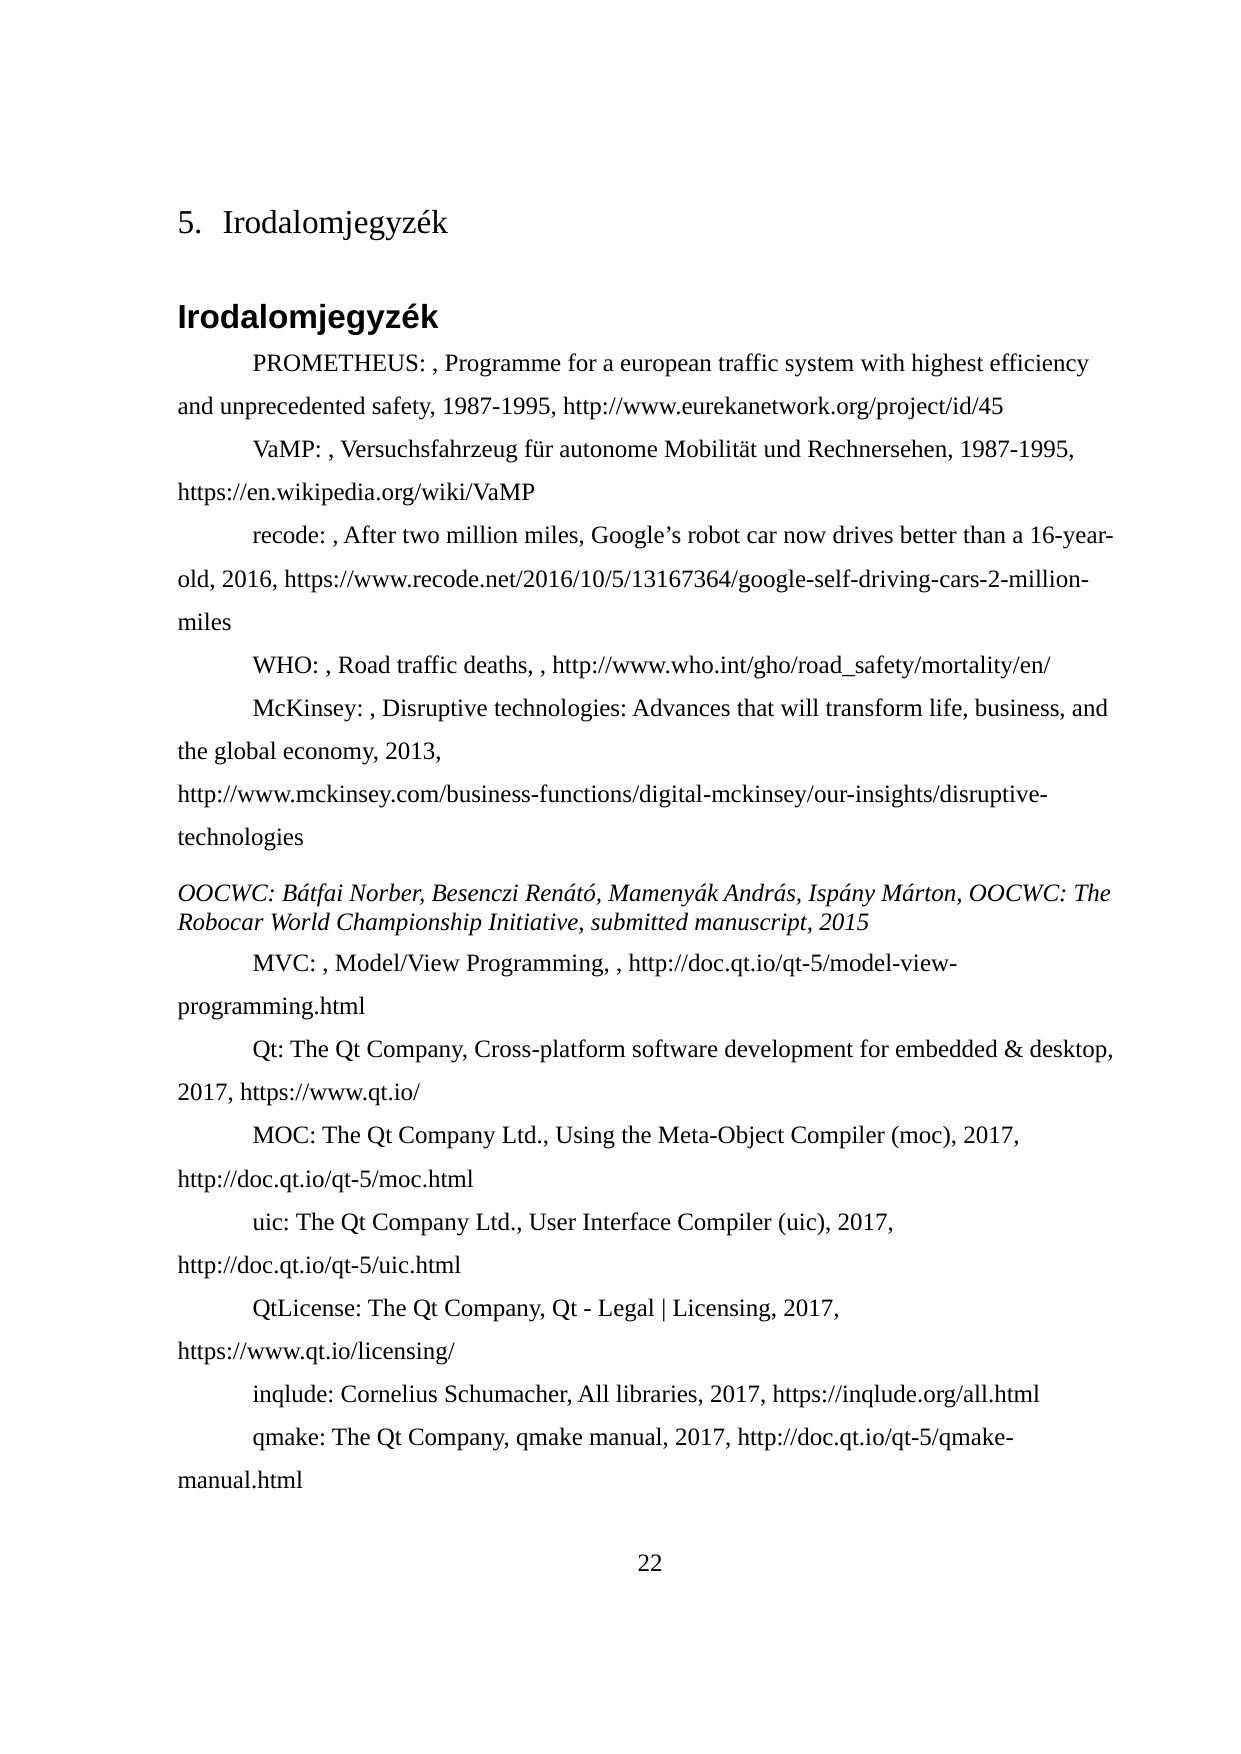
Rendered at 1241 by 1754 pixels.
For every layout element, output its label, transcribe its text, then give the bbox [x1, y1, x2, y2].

text inqlude: Cornelius Schumacher, All libraries, 2017, https://inqlude.org/all.html [177, 1379, 1122, 1408]
text uic: The Qt Company Ltd., User Interface Compiler (uic), 2017, http://doc.qt.io/qt-5/uic.html [177, 1207, 1122, 1279]
text WHO: , Road traffic deaths, , http://www.who.int/gho/road_safety/mortality/en/ [177, 650, 1122, 679]
text QtLicense: The Qt Company, Qt - Legal | Licensing, 2017, https://www.qt.io/licensing/ [177, 1293, 1122, 1365]
text Qt: The Qt Company, Cross-platform software development for embedded & desktop, 2017, https://www.qt.io/ [177, 1034, 1122, 1106]
text qmake: The Qt Company, qmake manual, 2017, http://doc.qt.io/qt-5/qmake-manual.html [177, 1422, 1122, 1494]
text OOCWC: Bátfai Norber, Besenczi Renátó, Mamenyák András, Ispány Márton, OOCWC: The Robocar World Championship Initiative, submitted manuscript, 2015 [177, 878, 1122, 936]
text VaMP: , Versuchsfahrzeug für autonome Mobilität und Rechnersehen, 1987-1995, https://en.wikipedia.org/wiki/VaMP [177, 434, 1122, 506]
text PROMETHEUS: , Programme for a european traffic system with highest efficiency and unprecedented safety, 1987-1995, http://www.eurekanetwork.org/project/id/45 [177, 348, 1122, 420]
subtitle Irodalomjegyzék [177, 297, 1122, 336]
text recode: , After two million miles, Google’s robot car now drives better than a 16-year-old, 2016, https://www.recode.net/2016/10/5/13167364/google-self-driving-cars-2-million-miles [177, 521, 1122, 636]
subtitle Irodalomjegyzék [177, 202, 1122, 241]
text MOC: The Qt Company Ltd., Using the Meta-Object Compiler (moc), 2017, http://doc.qt.io/qt-5/moc.html [177, 1121, 1122, 1192]
text MVC: , Model/View Programming, , http://doc.qt.io/qt-5/model-view-programming.html [177, 948, 1122, 1020]
text McKinsey: , Disruptive technologies: Advances that will transform life, business, and the global economy, 2013, http://www.mckinsey.com/business-functions/digital-mckinsey/our-insights/disruptive-technologies [177, 693, 1122, 851]
